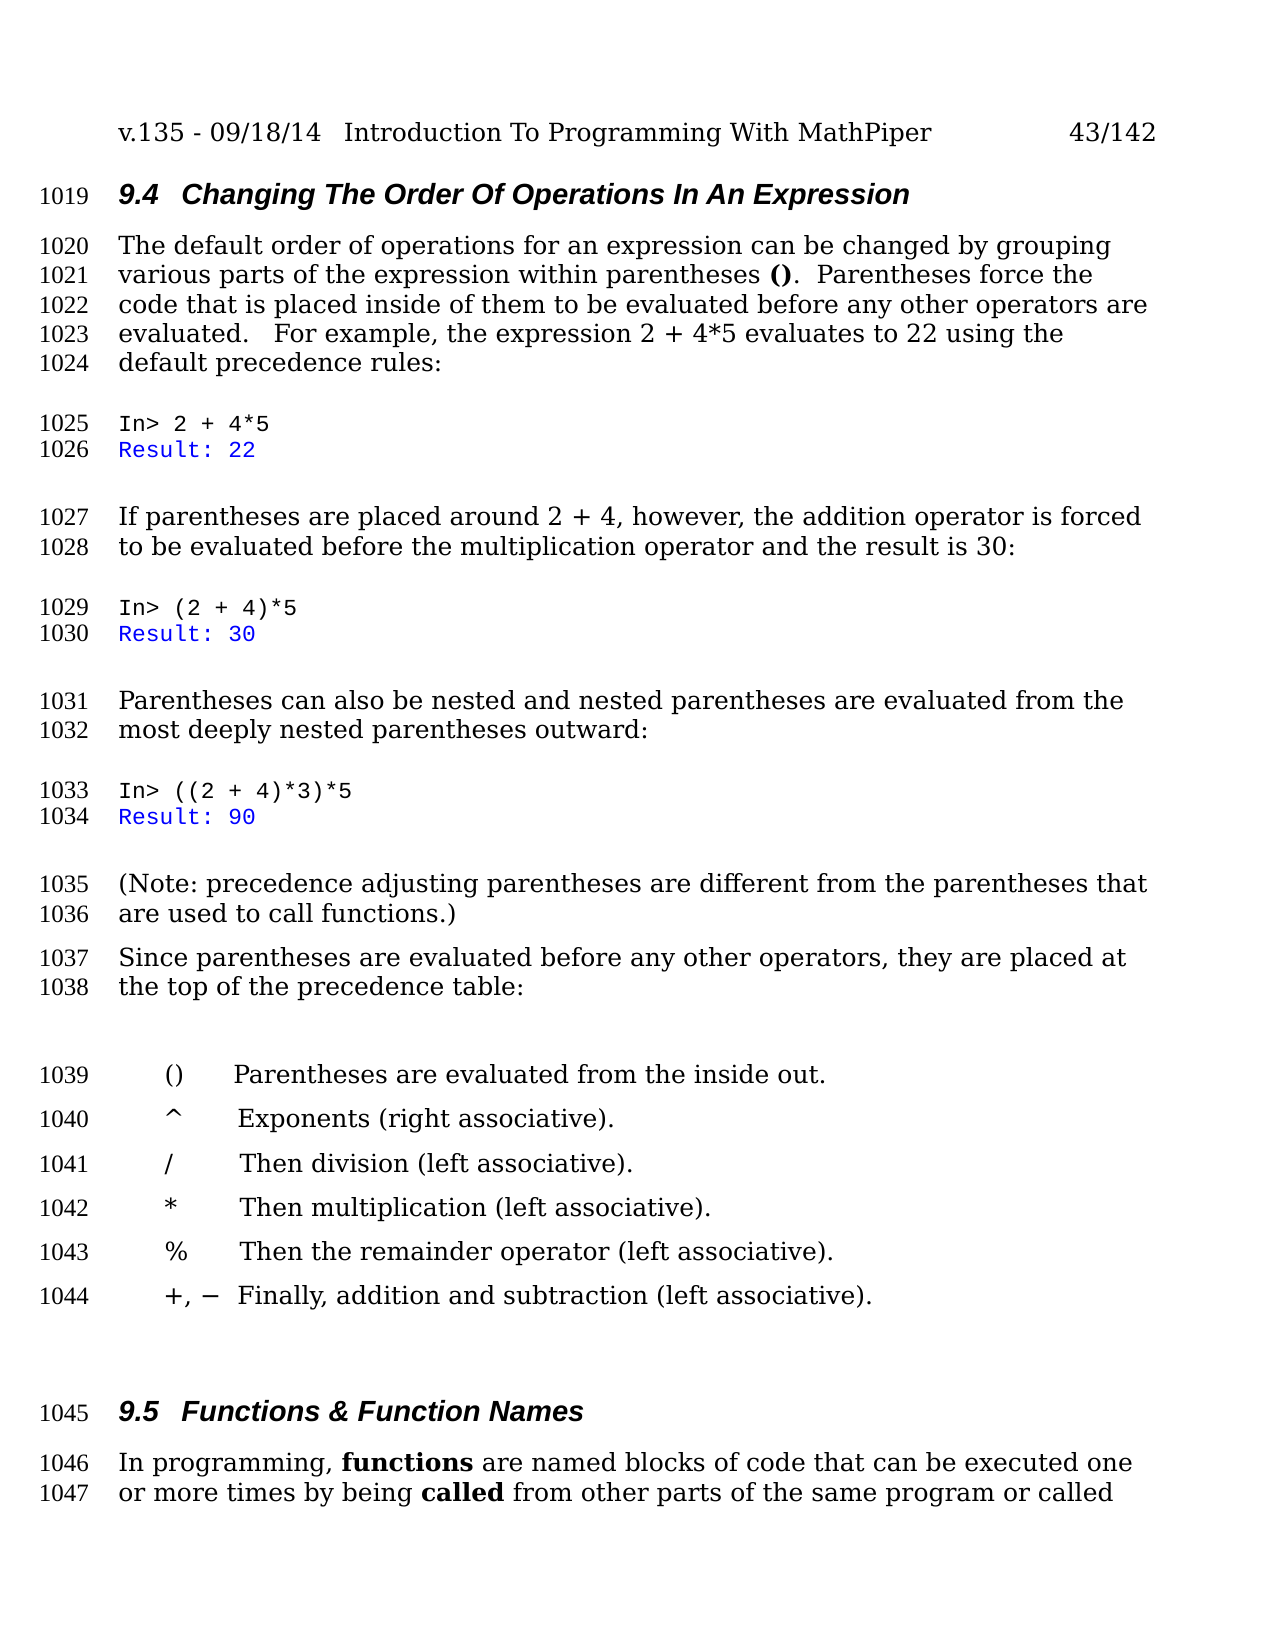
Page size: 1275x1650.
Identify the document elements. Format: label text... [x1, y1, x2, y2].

text In programming, functions are named blocks of code that can be executed one or more times by being called from other parts of the same program or called [118, 1448, 1157, 1507]
text * Then multiplication (left associative). [164, 1193, 1157, 1222]
text If parentheses are placed around 2 + 4, however, the addition operator is forced to be evaluated before the multiplication operator and the result is 30: [118, 502, 1157, 561]
text ^ Exponents (right associative). [163, 1104, 1157, 1134]
text +, − Finally, addition and subtraction (left associative). [163, 1281, 1157, 1310]
subtitle Changing The Order Of Operations In An Expression [118, 177, 1157, 210]
text Parentheses can also be nested and nested parentheses are evaluated from the most deeply nested parentheses outward: [118, 686, 1157, 744]
text () Parentheses are evaluated from the inside out. [164, 1060, 1157, 1089]
text In> (2 + 4)*5 [118, 596, 1157, 622]
text Result: 30 [118, 622, 1157, 648]
text % Then the remainder operator (left associative). [164, 1237, 1157, 1266]
text Since parentheses are evaluated before any other operators, they are placed at the top of the precedence table: [118, 943, 1157, 1001]
text Result: 90 [118, 806, 1157, 831]
text In> ((2 + 4)*3)*5 [118, 779, 1157, 806]
subtitle Functions & Function Names [118, 1394, 1157, 1427]
text In> 2 + 4*5 [118, 412, 1157, 438]
text / Then division (left associative). [164, 1149, 1157, 1178]
text (Note: precedence adjusting parentheses are different from the parentheses that are used to call functions.) [118, 869, 1157, 928]
text Result: 22 [118, 438, 1157, 464]
text The default order of operations for an expression can be changed by grouping various parts of the expression within parentheses (). Parentheses force the code that is placed inside of them to be evaluated before any other operators are evaluated. For example, the expression 2 + 4*5 evaluates to 22 using the default precedence rules: [118, 231, 1157, 377]
